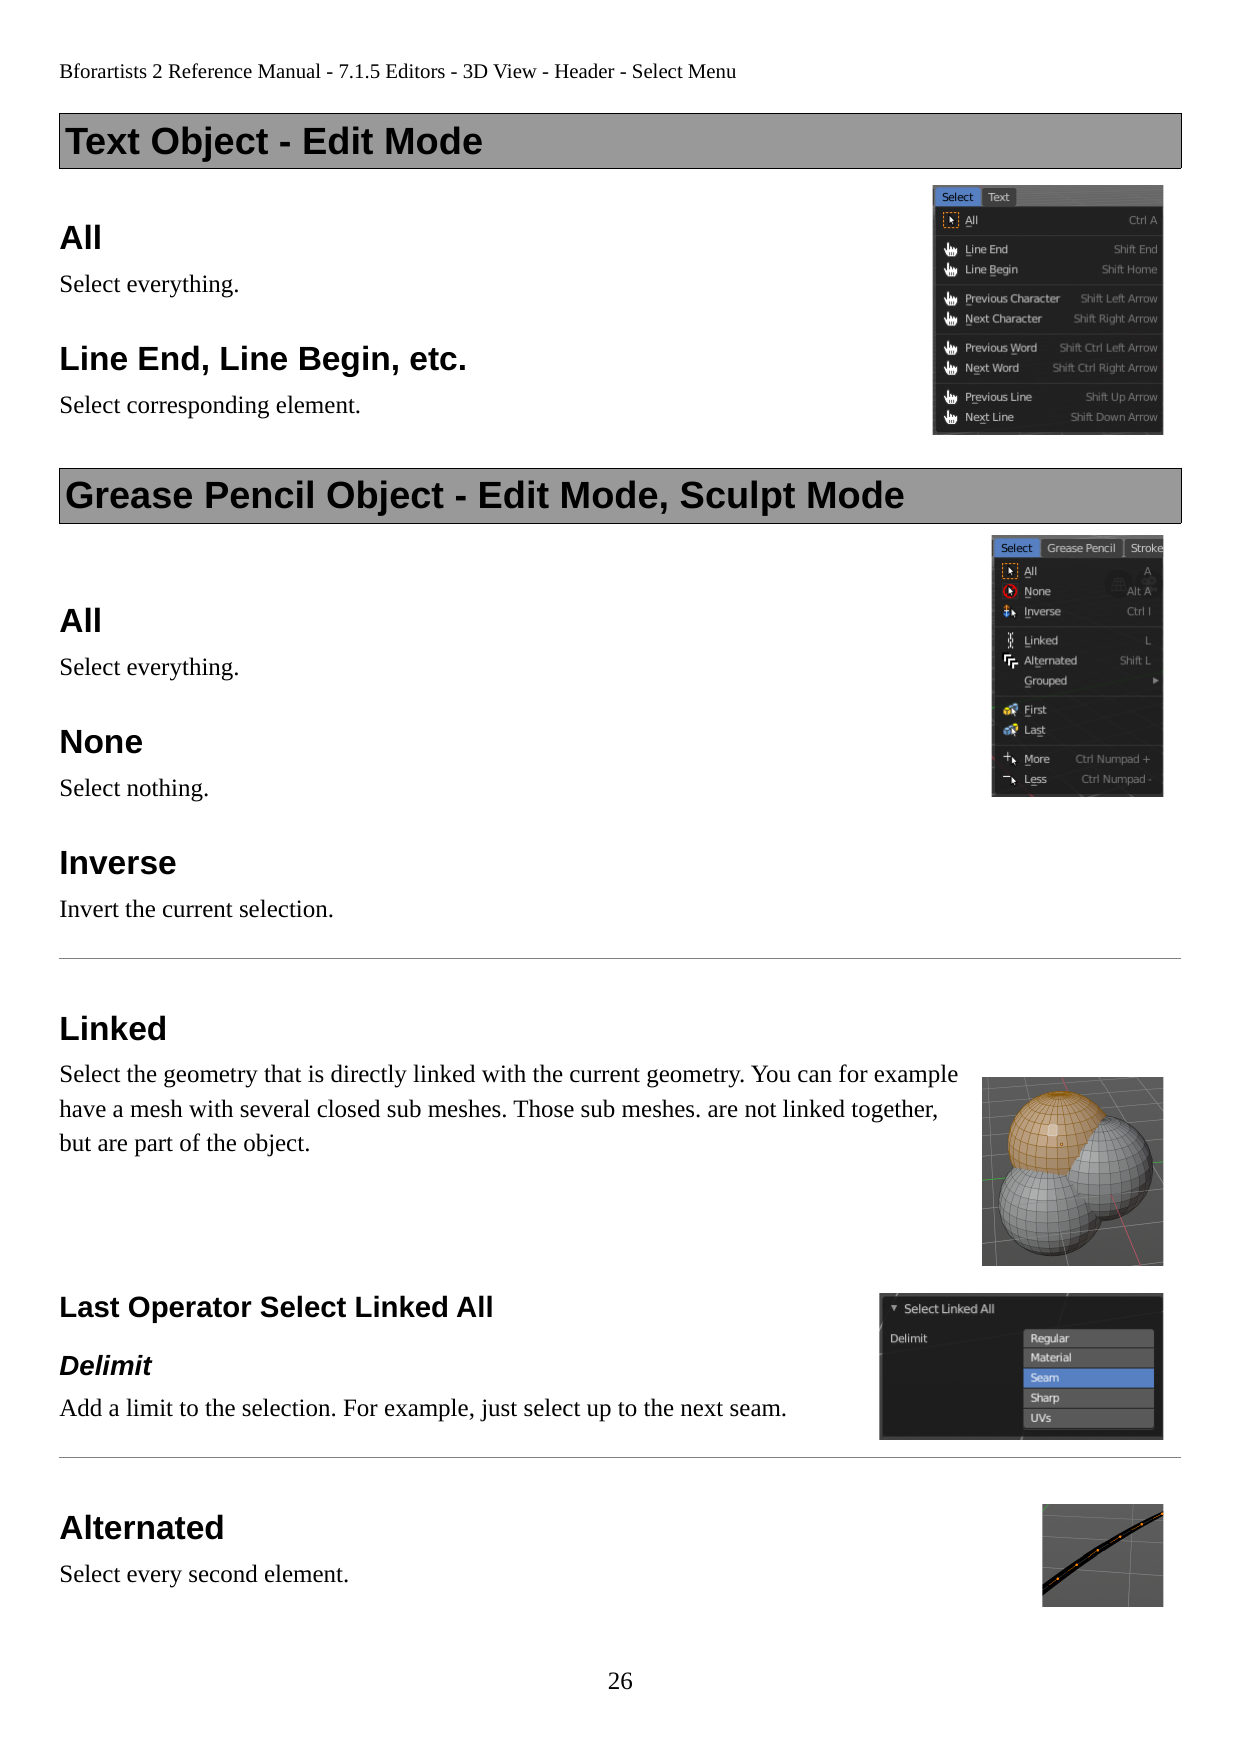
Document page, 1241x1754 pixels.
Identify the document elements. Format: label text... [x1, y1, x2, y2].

subtitle None [59, 722, 991, 761]
picture [932, 185, 1164, 435]
subtitle All [59, 217, 932, 256]
text Select corresponding element. [59, 390, 932, 418]
text [1164, 652, 1181, 681]
subtitle [1164, 1349, 1181, 1381]
table_header Text Object - Edit Mode [60, 114, 1181, 168]
subtitle Last Operator Select Linked All [59, 1290, 1181, 1324]
table_header Grease Pencil Object - Edit Mode, Sculpt Mode [60, 469, 1181, 523]
text Select everything. [59, 652, 991, 681]
subtitle [1164, 1507, 1181, 1546]
text Select every second element. [59, 1559, 1042, 1587]
subtitle Inverse [59, 843, 1181, 882]
subtitle [1164, 338, 1181, 377]
subtitle [1164, 722, 1181, 761]
subtitle Alternated [59, 1507, 1042, 1546]
text Invert the current selection. [59, 894, 1181, 923]
picture [1042, 1504, 1164, 1607]
picture [991, 535, 1164, 797]
text Add a limit to the selection. For example, just select up to the next seam. [59, 1393, 879, 1422]
subtitle Line End, Line Begin, etc. [59, 338, 932, 377]
text Select everything. [59, 269, 932, 297]
text Select the geometry that is directly linked with the current geometry. You can for example have a mesh with several closed sub meshes. Those sub meshes. are not linked together, but are part of the object. [59, 1059, 1181, 1157]
subtitle [1164, 217, 1181, 256]
picture [982, 1077, 1164, 1266]
subtitle Delimit [59, 1349, 879, 1381]
picture [879, 1293, 1164, 1440]
subtitle Linked [59, 1008, 1181, 1047]
text Select nothing. [59, 773, 1181, 802]
subtitle [1164, 601, 1181, 640]
text [1164, 269, 1181, 297]
subtitle All [59, 601, 991, 640]
